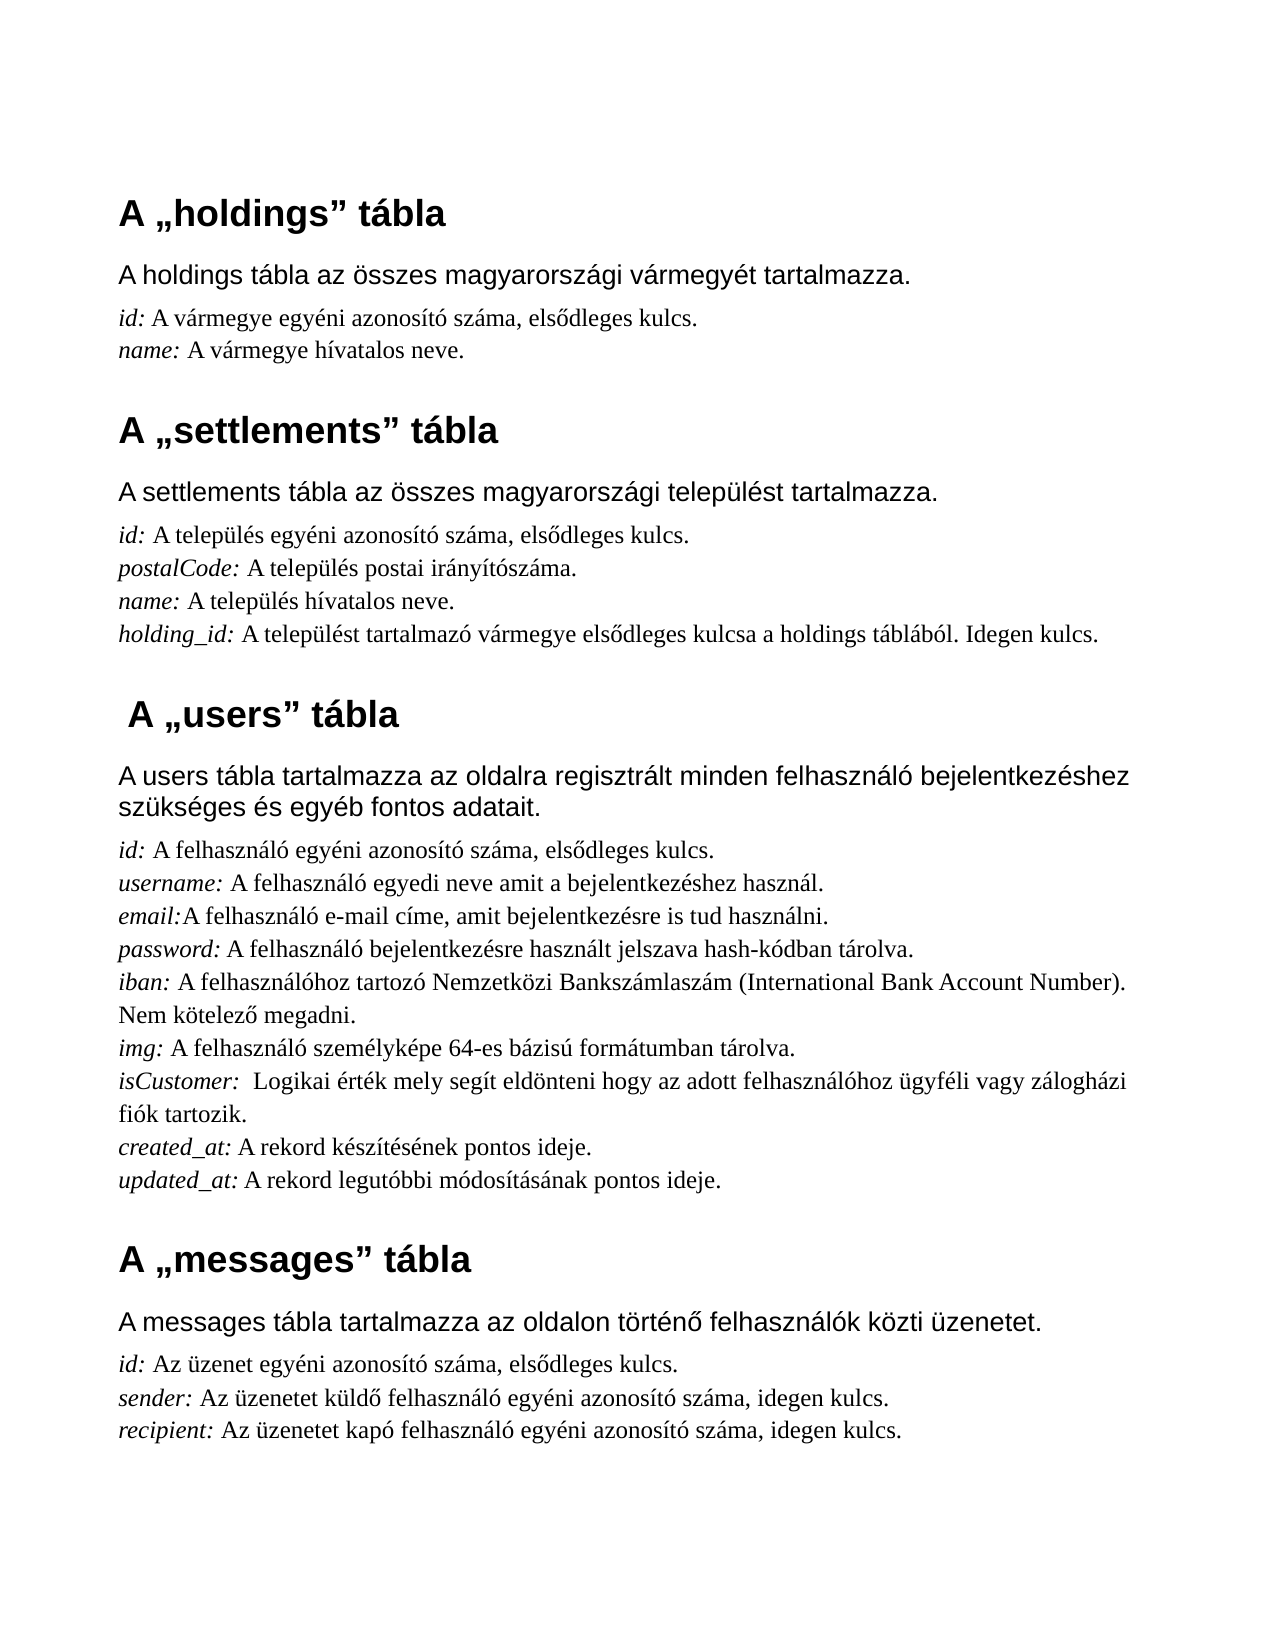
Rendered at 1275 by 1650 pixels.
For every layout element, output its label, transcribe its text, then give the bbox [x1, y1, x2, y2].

subtitle A „messages” tábla [118, 1238, 1157, 1281]
subtitle A „users” tábla [118, 692, 1157, 735]
text id: A település egyéni azonosító száma, elsődleges kulcs. postalCode: A település postai irányítószáma. name: A település hívatalos neve. holding_id: A települést tartalmazó vármegye elsődleges kulcsa a holdings táblából. Idegen kulcs. [118, 520, 1157, 648]
subtitle A messages tábla tartalmazza az oldalon történő felhasználók közti üzenetet. [118, 1306, 1157, 1337]
subtitle A settlements tábla az összes magyarországi települést tartalmazza. [118, 476, 1157, 508]
subtitle A „settlements” tábla [118, 408, 1157, 451]
subtitle A holdings tábla az összes magyarországi vármegyét tartalmazza. [118, 259, 1157, 290]
subtitle A users tábla tartalmazza az oldalra regisztrált minden felhasználó bejelentkezéshez szükséges és egyéb fontos adatait. [118, 760, 1157, 822]
text id: A felhasználó egyéni azonosító száma, elsődleges kulcs. username: A felhasználó egyedi neve amit a bejelentkezéshez használ. email:A felhasználó e-mail címe, amit bejelentkezésre is tud használni. password: A felhasználó bejelentkezésre használt jelszava hash-kódban tárolva. iban: A felhasználóhoz tartozó Nemzetközi Bankszámlaszám (International Bank Account Number). Nem kötelező megadni. img: A felhasználó személyképe 64-es bázisú formátumban tárolva. isCustomer: Logikai érték mely segít eldönteni hogy az adott felhasználóhoz ügyféli vagy zálogházi fiók tartozik. created_at: A rekord készítésének pontos ideje. updated_at: A rekord legutóbbi módosításának pontos ideje. [118, 835, 1157, 1194]
text id: A vármegye egyéni azonosító száma, elsődleges kulcs. name: A vármegye hívatalos neve. [118, 303, 1157, 364]
text id: Az üzenet egyéni azonosító száma, elsődleges kulcs. sender: Az üzenetet küldő felhasználó egyéni azonosító száma, idegen kulcs. recipient: Az üzenetet kapó felhasználó egyéni azonosító száma, idegen kulcs. [118, 1349, 1157, 1444]
subtitle A „holdings” tábla [118, 191, 1157, 234]
